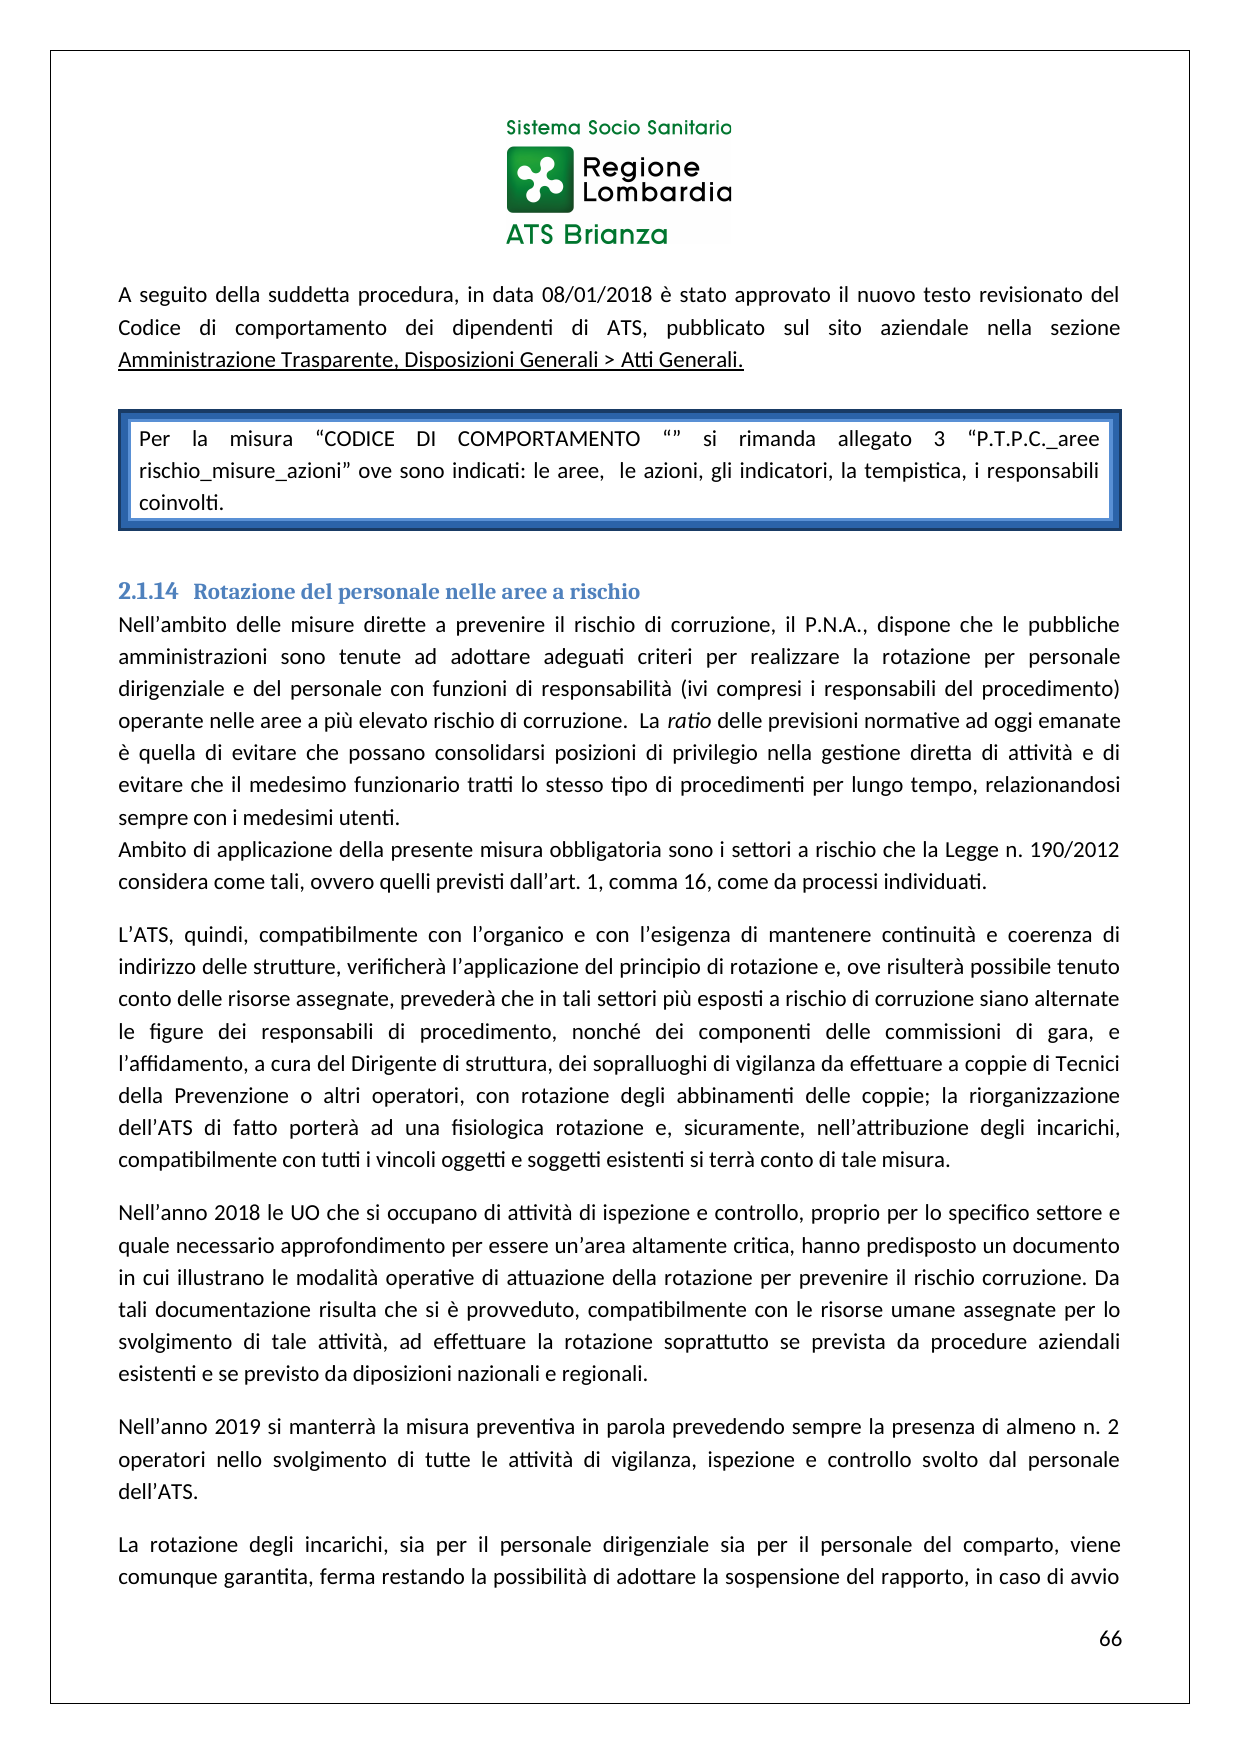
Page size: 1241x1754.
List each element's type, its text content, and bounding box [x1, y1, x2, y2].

text Nell’anno 2018 le UO che si occupano di attività di ispezione e controllo, proprio per lo specifico settore e quale necessario approfondimento per essere un’area altamente critica, hanno predisposto un documento in cui illustrano le modalità operative di attuazione della rotazione per prevenire il rischio corruzione. Da tali documentazione risulta che si è provveduto, compatibilmente con le risorse umane assegnate per lo svolgimento di tale attività, ad effettuare la rotazione soprattutto se prevista da procedure aziendali esistenti e se previsto da diposizioni nazionali e regionali. [118, 1198, 1122, 1387]
text La rotazione degli incarichi, sia per il personale dirigenziale sia per il personale del comparto, viene comunque garantita, ferma restando la possibilità di adottare la sospensione del rapporto, in caso di avvio [118, 1530, 1122, 1590]
subtitle Rotazione del personale nelle aree a rischio [118, 577, 1122, 605]
text Per la misura “CODICE DI COMPORTAMENTO “” si rimanda allegato 3 “P.T.P.C._aree rischio_misure_azioni” ove sono indicati: le aree, le azioni, gli indicatori, la tempistica, i responsabili coinvolti. [131, 422, 1109, 518]
text Nell’ambito delle misure dirette a prevenire il rischio di corruzione, il P.N.A., dispone che le pubbliche amministrazioni sono tenute ad adottare adeguati criteri per realizzare la rotazione per personale dirigenziale e del personale con funzioni di responsabilità (ivi compresi i responsabili del procedimento) operante nelle aree a più elevato rischio di corruzione. La ratio delle previsioni normative ad oggi emanate è quella di evitare che possano consolidarsi posizioni di privilegio nella gestione diretta di attività e di evitare che il medesimo funzionario tratti lo stesso tipo di procedimenti per lungo tempo, relazionandosi sempre con i medesimi utenti. [118, 610, 1122, 831]
text L’ATS, quindi, compatibilmente con l’organico e con l’esigenza di mantenere continuità e coerenza di indirizzo delle strutture, verificherà l’applicazione del principio di rotazione e, ove risulterà possibile tenuto conto delle risorse assegnate, prevederà che in tali settori più esposti a rischio di corruzione siano alternate le figure dei responsabili di procedimento, nonché dei componenti delle commissioni di gara, e l’affidamento, a cura del Dirigente di struttura, dei sopralluoghi di vigilanza da effettuare a coppie di Tecnici della Prevenzione o altri operatori, con rotazione degli abbinamenti delle coppie; la riorganizzazione dell’ATS di fatto porterà ad una fisiologica rotazione e, sicuramente, nell’attribuzione degli incarichi, compatibilmente con tutti i vincoli oggetti e soggetti esistenti si terrà conto di tale misura. [118, 920, 1122, 1173]
text Ambito di applicazione della presente misura obbligatoria sono i settori a rischio che la Legge n. 190/2012 considera come tali, ovvero quelli previsti dall’art. 1, comma 16, come da processi individuati. [118, 835, 1122, 895]
text A seguito della suddetta procedura, in data 08/01/2018 è stato approvato il nuovo testo revisionato del Codice di comportamento dei dipendenti di ATS, pubblicato sul sito aziendale nella sezione Amministrazione Trasparente, Disposizioni Generali > Atti Generali. [118, 281, 1122, 373]
text Nell’anno 2019 si manterrà la misura preventiva in parola prevedendo sempre la presenza di almeno n. 2 operatori nello svolgimento di tutte le attività di vigilanza, ispezione e controllo svolto dal personale dell’ATS. [118, 1412, 1122, 1505]
